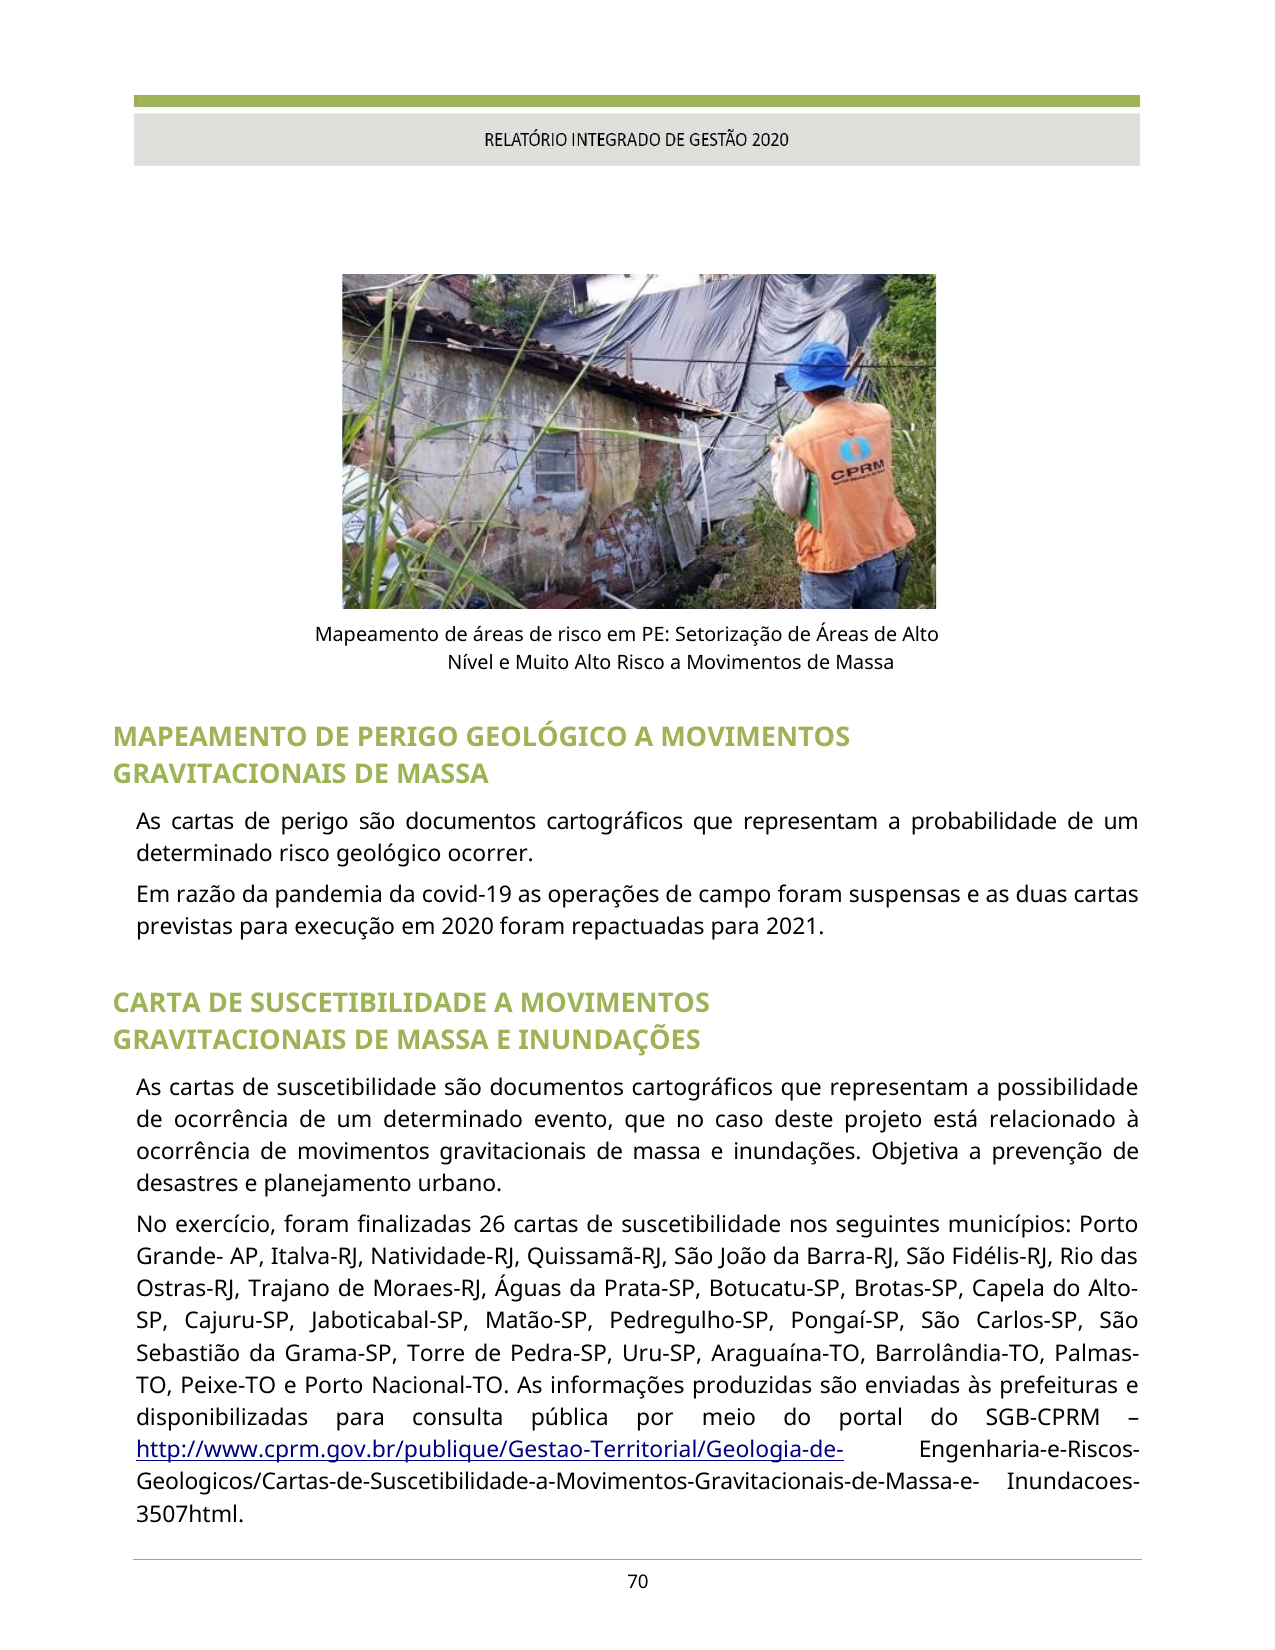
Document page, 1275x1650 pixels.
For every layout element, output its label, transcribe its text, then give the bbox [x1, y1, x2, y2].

text As cartas de suscetibilidade são documentos cartográficos que representam a possibilidade de ocorrência de um determinado evento, que no caso deste projeto está relacionado à ocorrência de movimentos gravitacionais de massa e inundações. Objetiva a prevenção de desastres e planejamento urbano. [136, 1071, 1140, 1198]
text As cartas de perigo são documentos cartográficos que representam a probabilidade de um determinado risco geológico ocorrer. [136, 805, 1140, 868]
subtitle CARTA DE SUSCETIBILIDADE A MOVIMENTOS GRAVITACIONAIS DE MASSA E INUNDAÇÕES [112, 984, 935, 1058]
text Mapeamento de áreas de risco em PE: Setorização de Áreas de Alto Nível e Muito Alto Risco a Movimentos de Massa [314, 620, 963, 675]
subtitle MAPEAMENTO DE PERIGO GEOLÓGICO A MOVIMENTOS GRAVITACIONAIS DE MASSA [112, 718, 1058, 792]
text No exercício, foram finalizadas 26 cartas de suscetibilidade nos seguintes municípios: Porto Grande- AP, Italva-RJ, Natividade-RJ, Quissamã-RJ, São João da Barra-RJ, São Fidélis-RJ, Rio das Ostras-RJ, Trajano de Moraes-RJ, Águas da Prata-SP, Botucatu-SP, Brotas-SP, Capela do Alto-SP, Cajuru-SP, Jaboticabal-SP, Matão-SP, Pedregulho-SP, Pongaí-SP, São Carlos-SP, São Sebastião da Grama-SP, Torre de Pedra-SP, Uru-SP, Araguaína-TO, Barrolândia-TO, Palmas-TO, Peixe-TO e Porto Nacional-TO. As informações produzidas são enviadas às prefeituras e disponibilizadas para consulta pública por meio do portal do SGB-CPRM – http://www.cprm.gov.br/publique/Gestao-Territorial/Geologia-de- Engenharia-e-Riscos-Geologicos/Cartas-de-Suscetibilidade-a-Movimentos-Gravitacionais-de-Massa-e- Inundacoes-3507html. [136, 1208, 1140, 1529]
text Em razão da pandemia da covid-19 as operações de campo foram suspensas e as duas cartas previstas para execução em 2020 foram repactuadas para 2021. [136, 878, 1139, 941]
